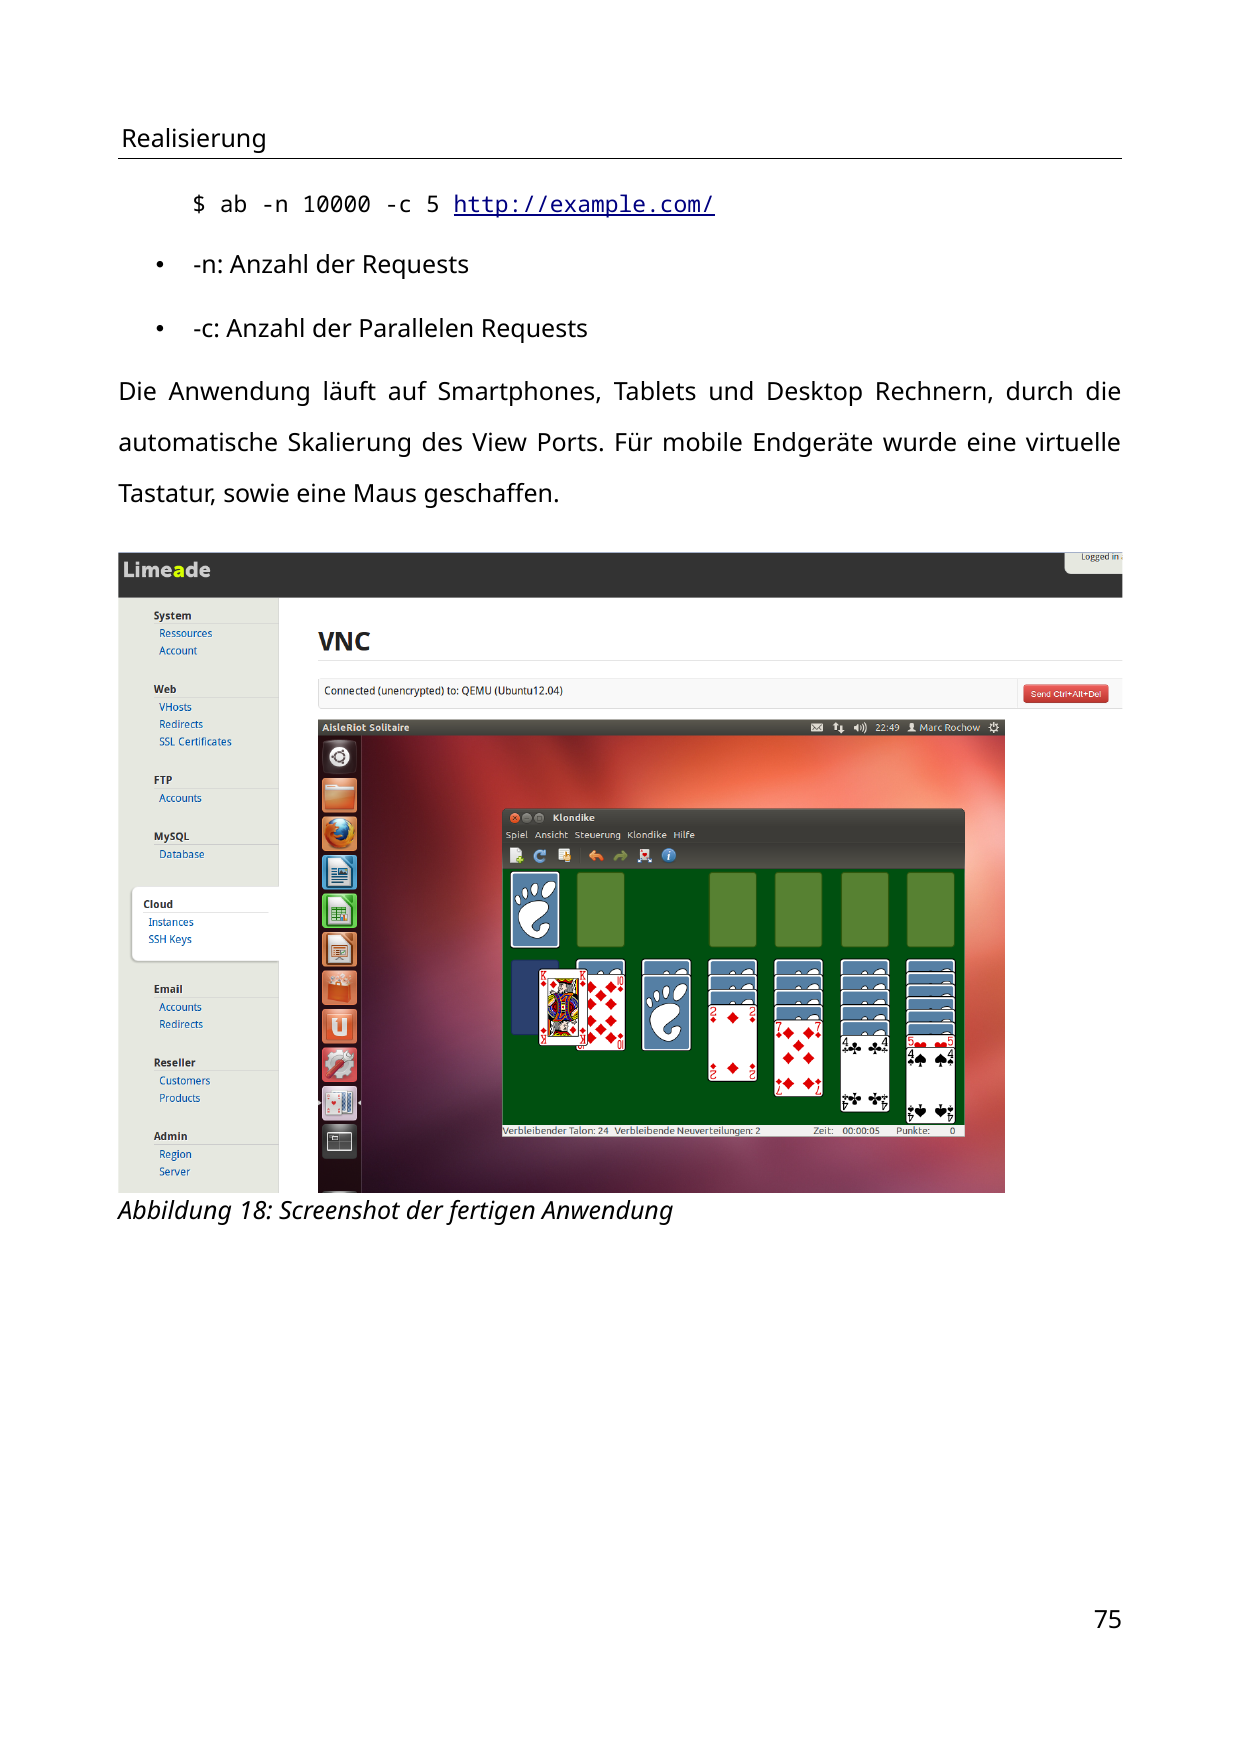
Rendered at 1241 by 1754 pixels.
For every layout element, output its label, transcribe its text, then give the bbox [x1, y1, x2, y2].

picture [118, 552, 1123, 1193]
list -c: Anzahl der Parallelen Requests [156, 311, 1122, 344]
text Die Anwendung läuft auf Smartphones, Tablets und Desktop Rechnern, durch die automatische Skalierung des View Ports. Für mobile Endgeräte wurde eine virtuelle Tastatur, sowie eine Maus geschaffen. [118, 374, 1122, 510]
text $ ab -n 10000 -c 5 http://example.com/ [192, 188, 1122, 219]
text Abbildung 18: Screenshot der fertigen Anwendung [118, 1193, 1122, 1226]
list -n: Anzahl der Requests [156, 247, 1122, 281]
